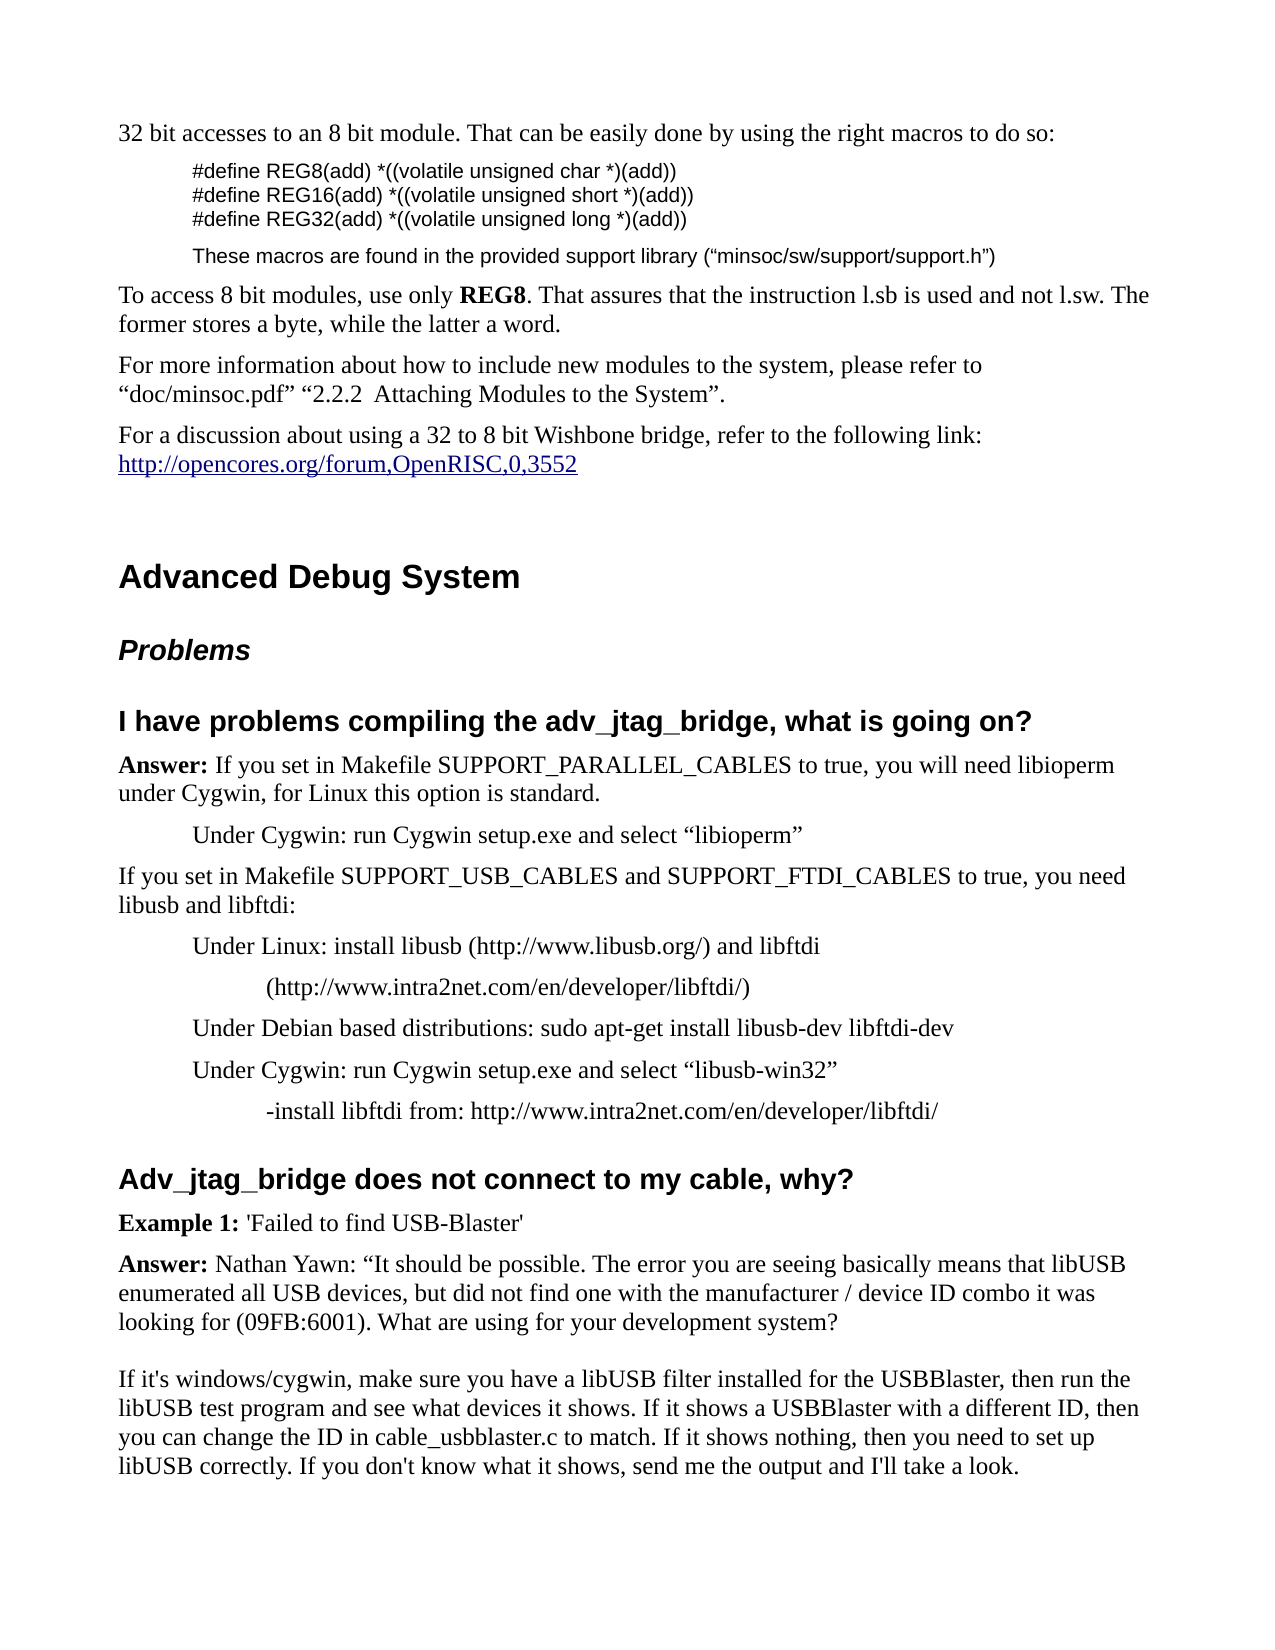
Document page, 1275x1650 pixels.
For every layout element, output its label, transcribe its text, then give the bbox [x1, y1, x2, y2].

text 32 bit accesses to an 8 bit module. That can be easily done by using the right macros to do so: [118, 118, 1157, 147]
text Under Cygwin: run Cygwin setup.exe and select “libusb-win32” [118, 1055, 1157, 1083]
text #define REG8(add) *((volatile unsigned char *)(add)) #define REG16(add) *((volatile unsigned short *)(add)) #define REG32(add) *((volatile unsigned long *)(add)) [192, 159, 1157, 231]
text Under Linux: install libusb (http://www.libusb.org/) and libftdi [118, 931, 1157, 960]
subtitle Problems [118, 633, 1157, 666]
text -install libftdi from: http://www.intra2net.com/en/developer/libftdi/ [118, 1096, 1157, 1125]
text Answer: Nathan Yawn: “It should be possible. The error you are seeing basically means that libUSB enumerated all USB devices, but did not find one with the manufacturer / device ID combo it was looking for (09FB:6001). What are using for your development system? If it's windows/cygwin, make sure you have a libUSB filter installed for the USBBlaster, then run the libUSB test program and see what devices it shows. If it shows a USBBlaster with a different ID, then you can change the ID in cable_usbblaster.c to match. If it shows nothing, then you need to set up libUSB correctly. If you don't know what it shows, send me the output and I'll take a look. [118, 1249, 1157, 1508]
subtitle Advanced Debug System [118, 556, 1157, 595]
text Under Debian based distributions: sudo apt-get install libusb-dev libftdi-dev [118, 1013, 1157, 1042]
text If you set in Makefile SUPPORT_USB_CABLES and SUPPORT_FTDI_CABLES to true, you need libusb and libftdi: [118, 861, 1157, 918]
text For a discussion about using a 32 to 8 bit Wishbone bridge, refer to the following link: http://opencores.org/forum,OpenRISC,0,3552 [118, 420, 1157, 478]
text (http://www.intra2net.com/en/developer/libftdi/) [118, 972, 1157, 1001]
subtitle Adv_jtag_bridge does not connect to my cable, why? [118, 1162, 1157, 1196]
text Answer: If you set in Makefile SUPPORT_PARALLEL_CABLES to true, you will need libioperm under Cygwin, for Linux this option is standard. [118, 750, 1157, 807]
text Example 1: 'Failed to find USB-Blaster' [118, 1208, 1157, 1237]
text For more information about how to include new modules to the system, please refer to “doc/minsoc.pdf” “2.2.2 Attaching Modules to the System”. [118, 350, 1157, 408]
text To access 8 bit modules, use only REG8. That assures that the instruction l.sb is used and not l.sw. The former stores a byte, while the latter a word. [118, 280, 1157, 338]
subtitle I have problems compiling the adv_jtag_bridge, what is going on? [118, 704, 1157, 737]
text Under Cygwin: run Cygwin setup.exe and select “libioperm” [118, 820, 1157, 848]
text These macros are found in the provided support library (“minsoc/sw/support/support.h”) [192, 244, 1157, 268]
